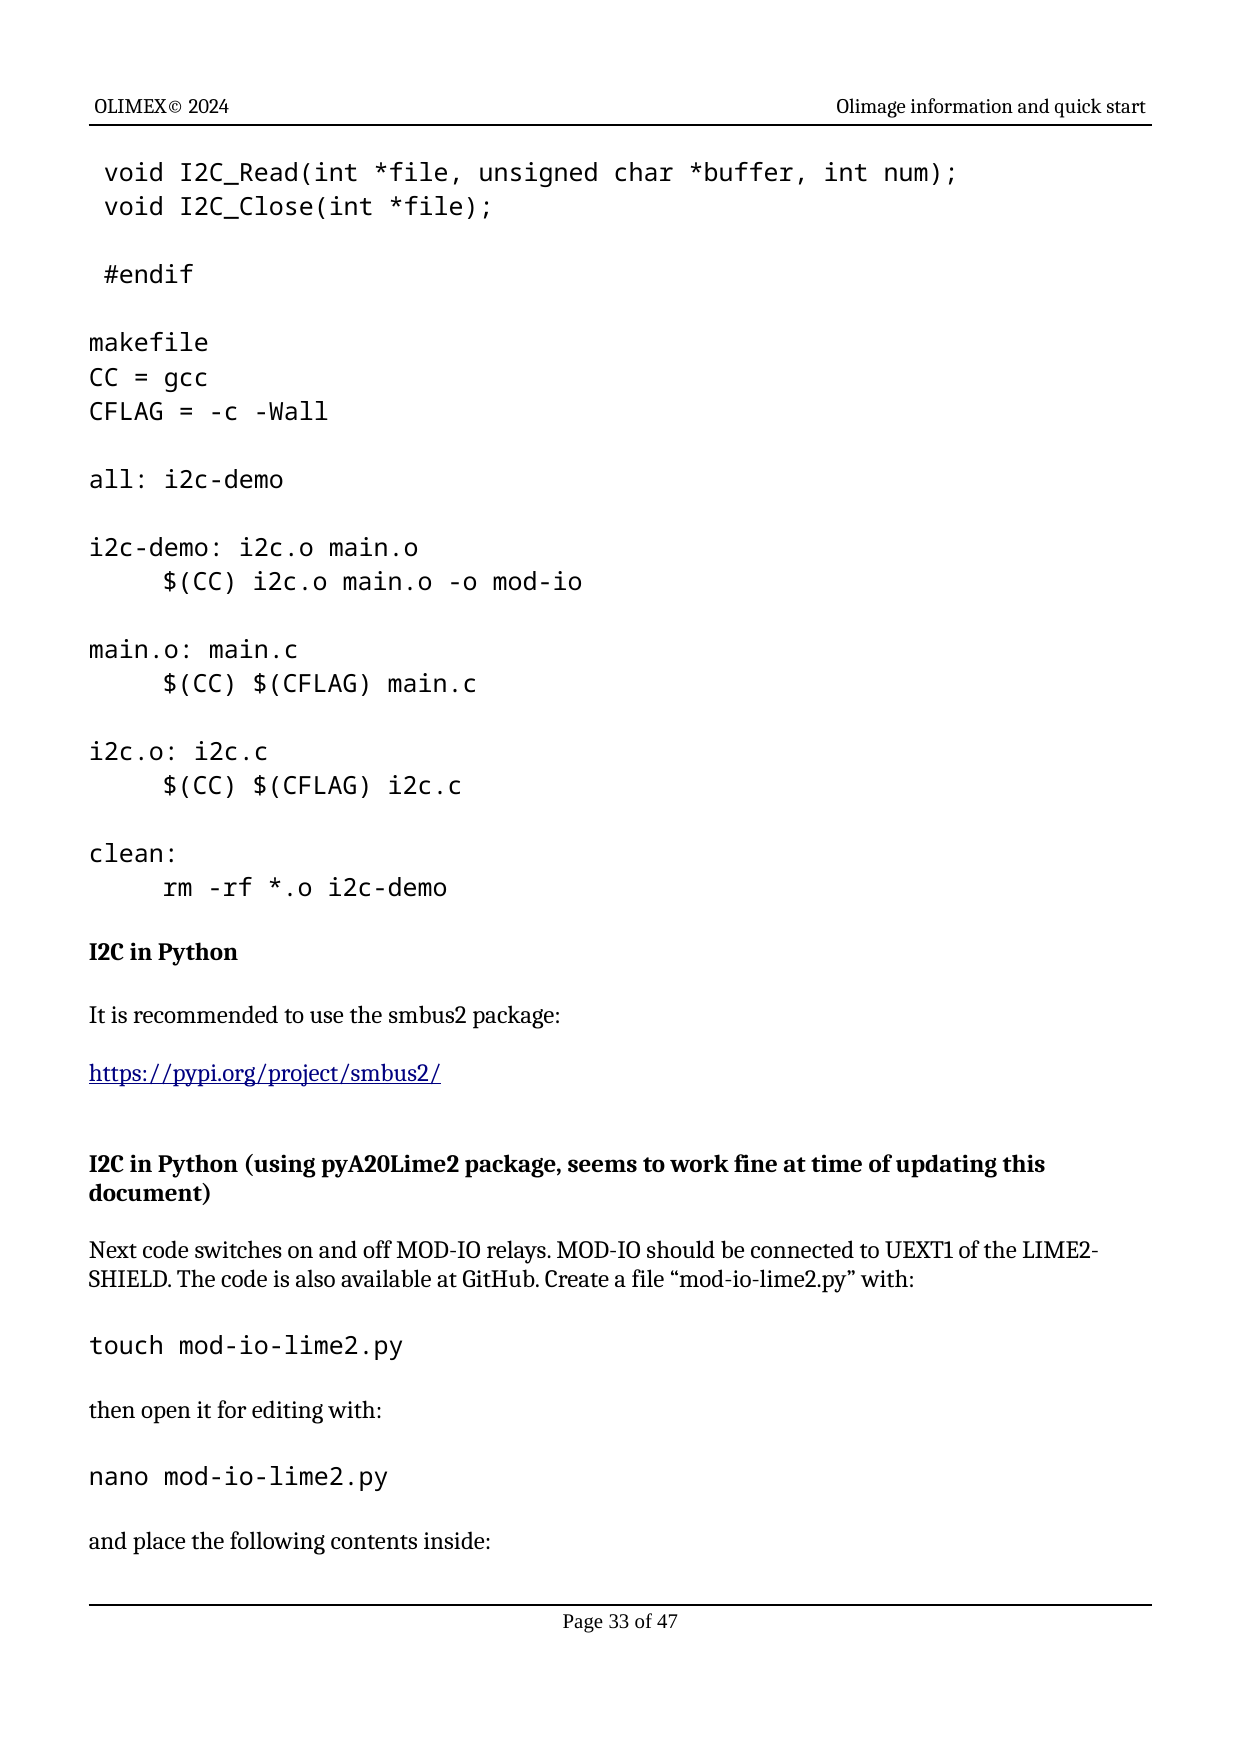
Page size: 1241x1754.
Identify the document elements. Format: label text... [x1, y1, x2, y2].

text main.o: main.c [88, 632, 1152, 666]
text nano mod-io-lime2.py [88, 1459, 1152, 1493]
text $(CC) $(CFLAG) i2c.c [88, 768, 1152, 802]
text void I2C_Close(int *file); [88, 189, 1152, 223]
text It is recommended to use the smbus2 package: [88, 1001, 1152, 1030]
text all: i2c-demo [88, 461, 1152, 495]
text Next code switches on and off MOD-IO relays. MOD-IO should be connected to UEXT1 of the LIME2-SHIELD. The code is also available at GitHub. Create a file “mod-io-lime2.py” with: [88, 1236, 1152, 1294]
text https://pypi.org/project/smbus2/ [88, 1058, 1152, 1087]
text i2c.o: i2c.c [88, 734, 1152, 768]
text I2C in Python [88, 938, 1152, 967]
text then open it for editing with: [88, 1396, 1152, 1425]
text $(CC) i2c.o main.o -o mod-io [88, 563, 1152, 598]
text makefile [88, 325, 1152, 359]
text and place the following contents inside: [88, 1527, 1152, 1556]
text $(CC) $(CFLAG) main.c [88, 666, 1152, 700]
text #endif [88, 257, 1152, 291]
text CFLAG = -c -Wall [88, 393, 1152, 427]
text void I2C_Read(int *file, unsigned char *buffer, int num); [88, 155, 1152, 189]
text touch mod-io-lime2.py [88, 1328, 1152, 1362]
text i2c-demo: i2c.o main.o [88, 529, 1152, 563]
text rm -rf *.o i2c-demo [88, 870, 1152, 904]
text clean: [88, 836, 1152, 870]
text CC = gcc [88, 359, 1152, 393]
text I2C in Python (using pyA20Lime2 package, seems to work fine at time of updating this document) [88, 1150, 1152, 1208]
